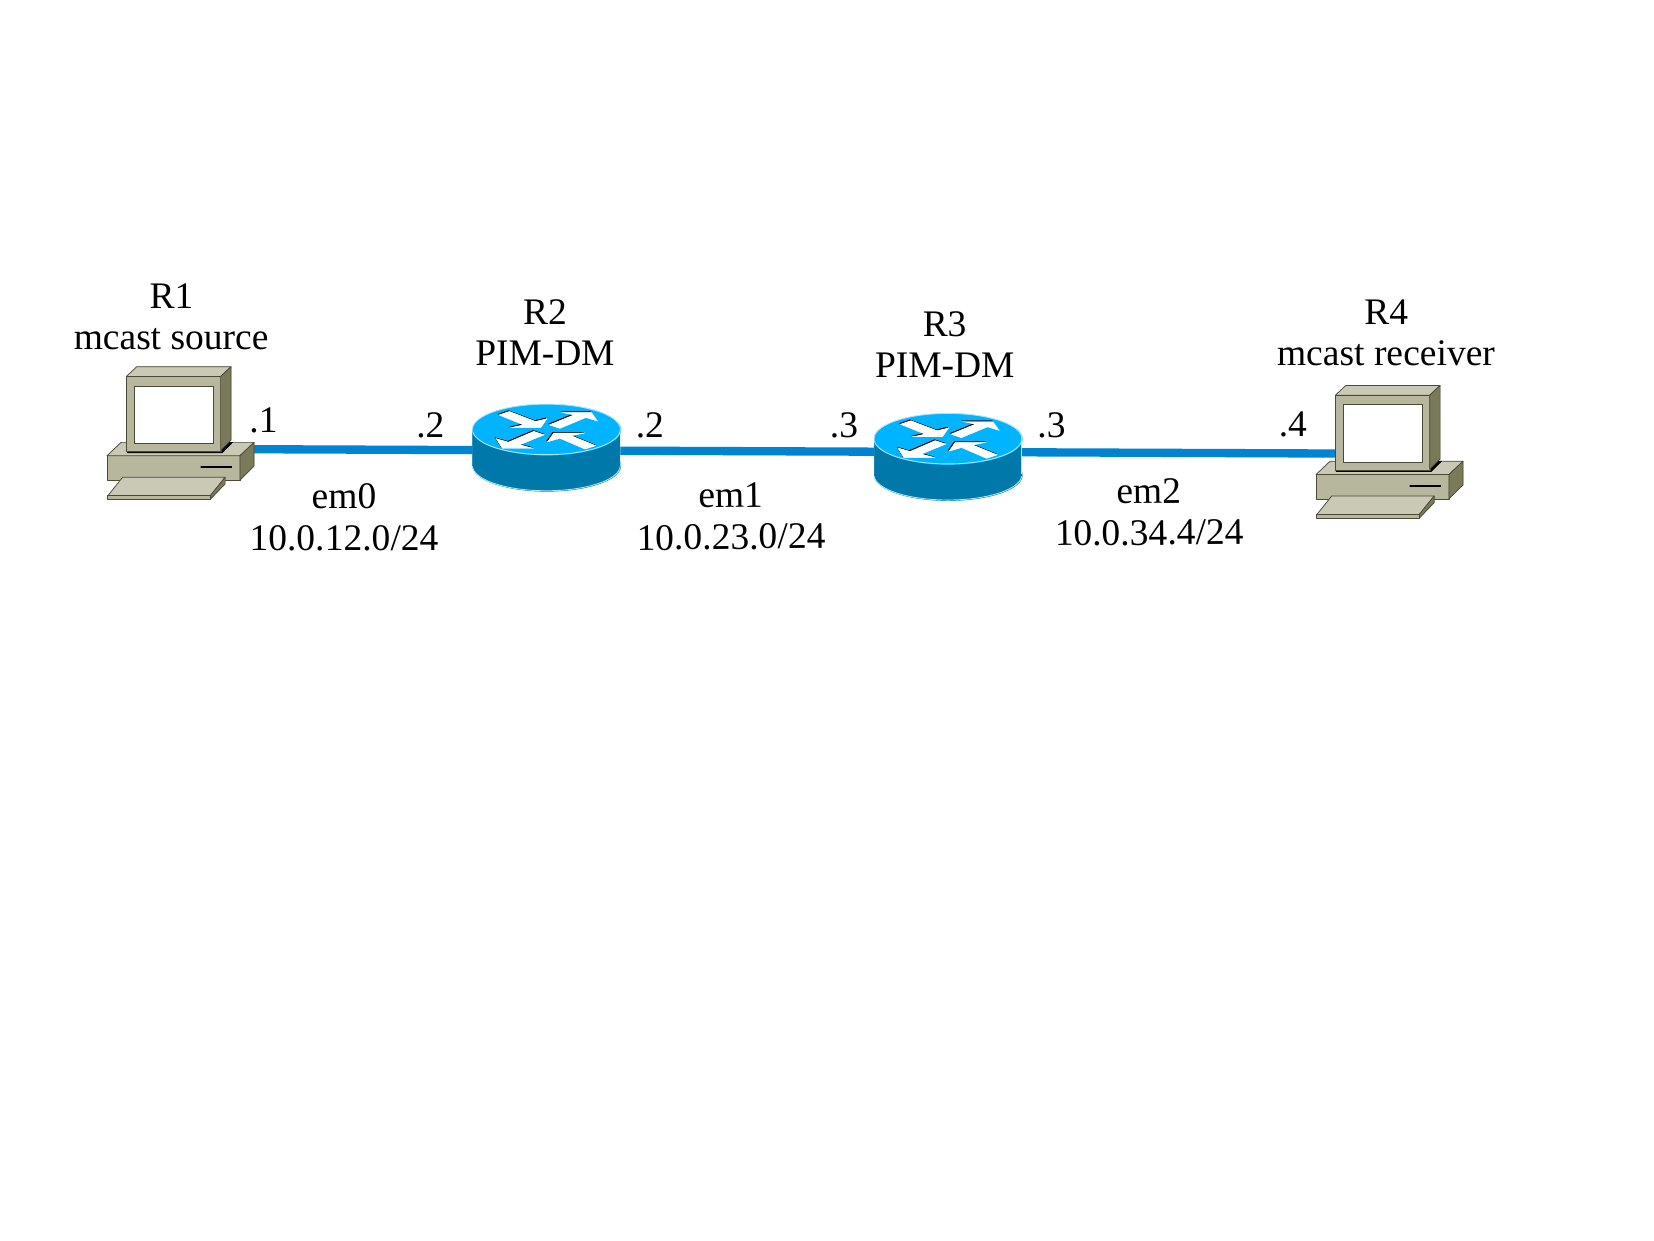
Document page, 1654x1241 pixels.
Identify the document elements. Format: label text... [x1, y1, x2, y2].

picture [958, 413, 1022, 435]
picture [548, 433, 594, 448]
text_box R1 mcast source [59, 267, 284, 366]
text_box em1 10.0.23.0/24 [621, 465, 870, 566]
picture [953, 422, 997, 437]
picture [1315, 384, 1465, 520]
text_box .1 [234, 391, 306, 448]
text_box .3 [814, 396, 886, 454]
picture [550, 412, 595, 428]
text_box .2 [401, 396, 473, 454]
text_box .2 [621, 396, 693, 454]
text_box em0 10.0.12.0/24 [234, 468, 454, 566]
picture [498, 432, 542, 450]
text_box R3 PIM-DM [860, 295, 1030, 394]
text_box .3 [1022, 396, 1094, 454]
picture [874, 477, 1023, 501]
text_box em2 10.0.34.4/24 [1039, 460, 1300, 562]
picture [472, 454, 622, 492]
picture [903, 421, 947, 436]
picture [473, 404, 532, 424]
text_box R2 PIM-DM [460, 283, 630, 382]
picture [561, 404, 621, 434]
text_box R4 mcast receiver [1262, 283, 1511, 382]
text_box .4 [1263, 395, 1335, 452]
picture [950, 442, 995, 458]
picture [500, 412, 546, 427]
picture [886, 413, 938, 424]
picture [106, 366, 256, 501]
picture [900, 441, 943, 459]
